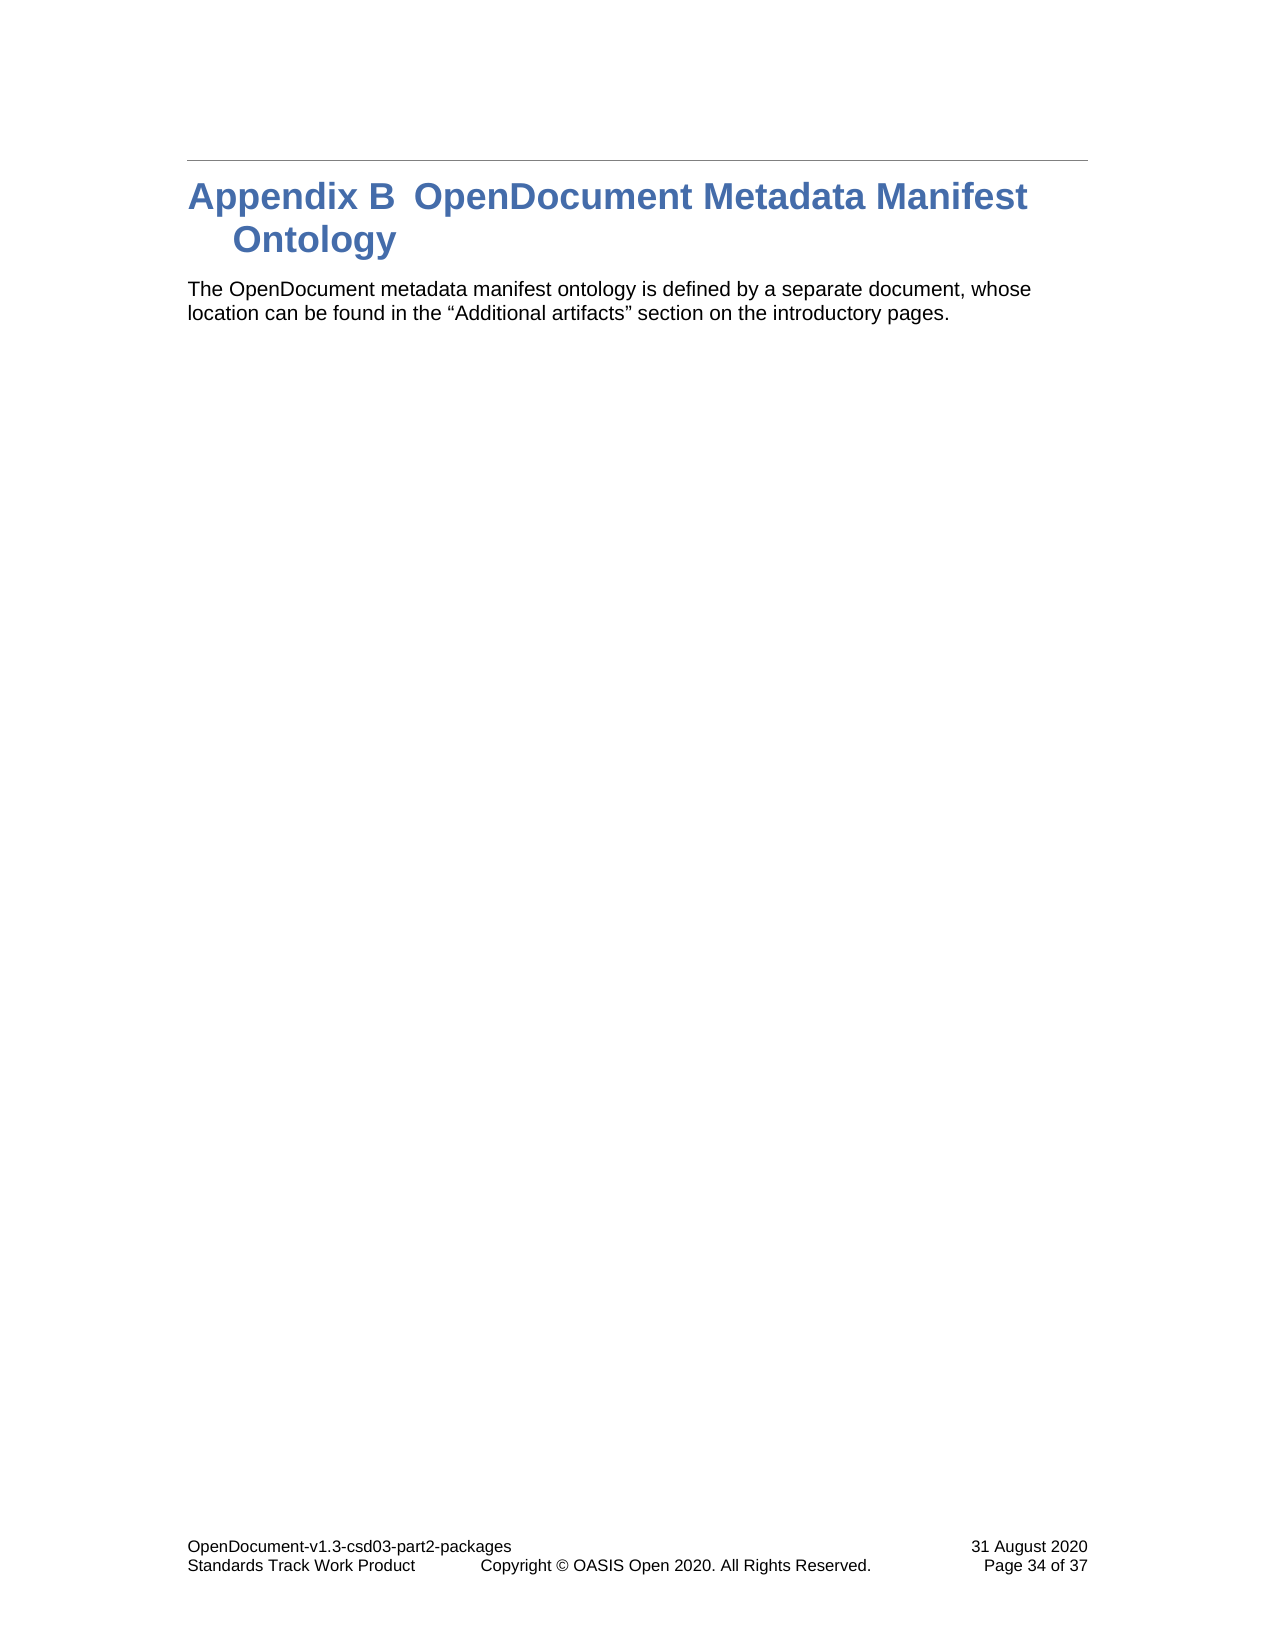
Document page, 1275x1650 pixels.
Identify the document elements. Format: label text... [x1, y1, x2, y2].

subtitle OpenDocument Metadata Manifest Ontology [187, 161, 1088, 260]
text The OpenDocument metadata manifest ontology is defined by a separate document, whose location can be found in the “Additional artifacts” section on the introductory pages. [187, 277, 1088, 324]
